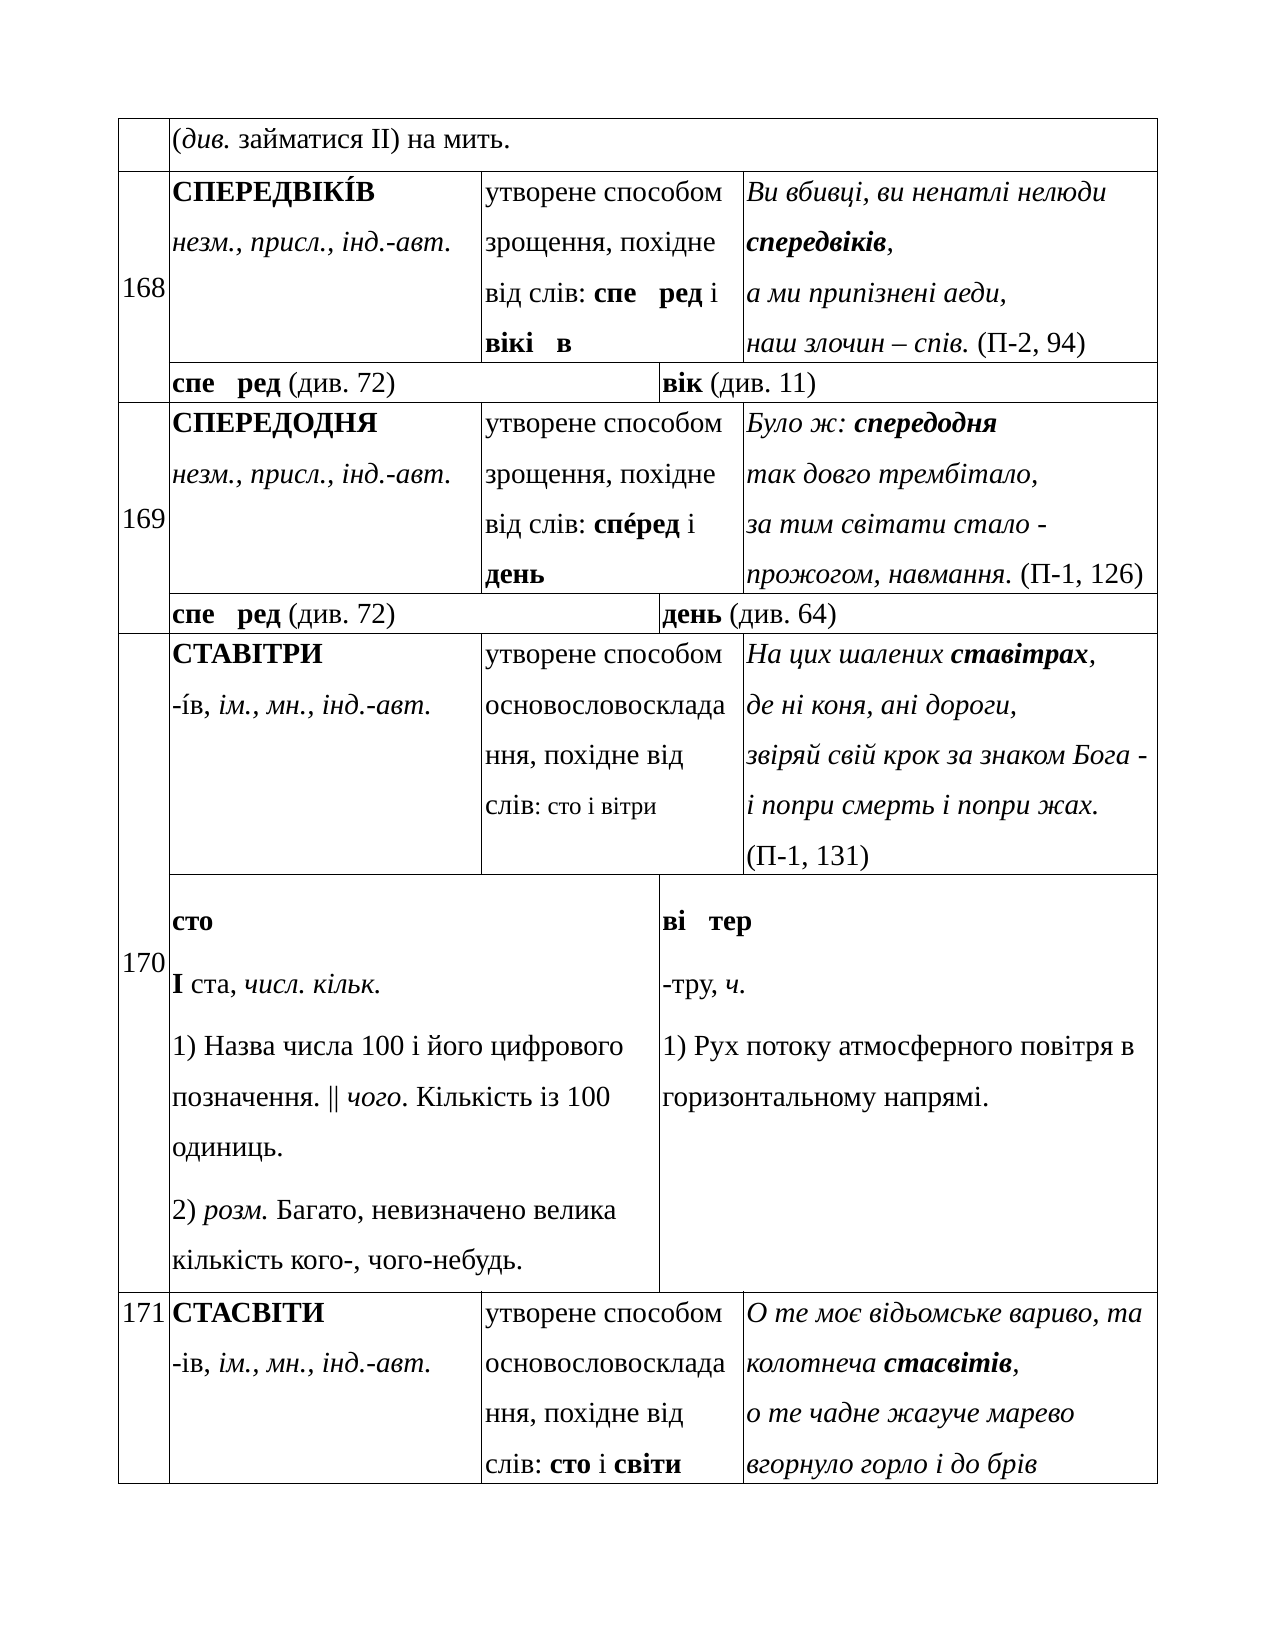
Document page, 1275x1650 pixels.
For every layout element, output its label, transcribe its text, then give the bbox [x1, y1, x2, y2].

table_cell (див. займатися II) на мить. [170, 119, 1157, 171]
table_cell Спередвікíв незм., присл., інд.-авт. [170, 172, 481, 362]
table_cell О те моє відьомське вариво, та колотнеча стасвітів, о те чадне жагуче марево вгорнуло горло і до брів [744, 1293, 1157, 1482]
table_cell вітер -тру, ч. 1) Рух потоку атмосферного повітря в горизонтальному напрямі. [660, 875, 1157, 1291]
table_cell утворене способом зрощення, похідне від слів: спéред і день [482, 403, 743, 593]
table_cell 168 [119, 172, 169, 402]
table_cell Ви вбивці, ви ненатлі нелюди спередвіків, а ми припізнені аеди, наш злочин – спів. (П‑2, 94) [744, 172, 1157, 362]
table_cell утворене способом основословоскладання, похідне від слів: сто і вітри [482, 634, 743, 874]
table_cell Ставітри -íв, ім., мн., інд.-авт. [170, 634, 481, 874]
table_cell 169 [119, 403, 169, 633]
table_cell вік (див. 11) [660, 363, 1157, 402]
table_cell Спередодня незм., присл., інд.-авт. [170, 403, 481, 593]
table_cell утворене способом основословоскладання, похідне від слів: сто і світи [482, 1293, 743, 1482]
table_cell Було ж: спередодня так довго трембітало, за тим світати стало - прожогом, навмання. (П‑1, 126) [744, 403, 1157, 593]
table_cell На цих шалених ставітрах, де ні коня, ані дороги, звіряй свій крок за знаком Бога - і попри смерть і попри жах. (П‑1, 131) [744, 634, 1157, 874]
table_cell 170 [119, 634, 169, 1291]
table_cell Стасвіти -ів, ім., мн., інд.-авт. [170, 1293, 481, 1482]
table_cell сперед (див. 72) [170, 594, 659, 633]
table_cell 171 [119, 1293, 169, 1482]
table_cell [119, 119, 169, 171]
table_cell сперед (див. 72) [170, 363, 659, 402]
table_cell день (див. 64) [660, 594, 1157, 633]
table_cell сто I ста, числ. кільк. 1) Назва числа 100 і його цифрового позначення. || чого. Кількість із 100 одиниць. 2) розм. Багато, невизначено велика кількість кого-, чого-небудь. [170, 875, 659, 1291]
table_cell утворене способом зрощення, похідне від слів: сперед і віків [482, 172, 743, 362]
